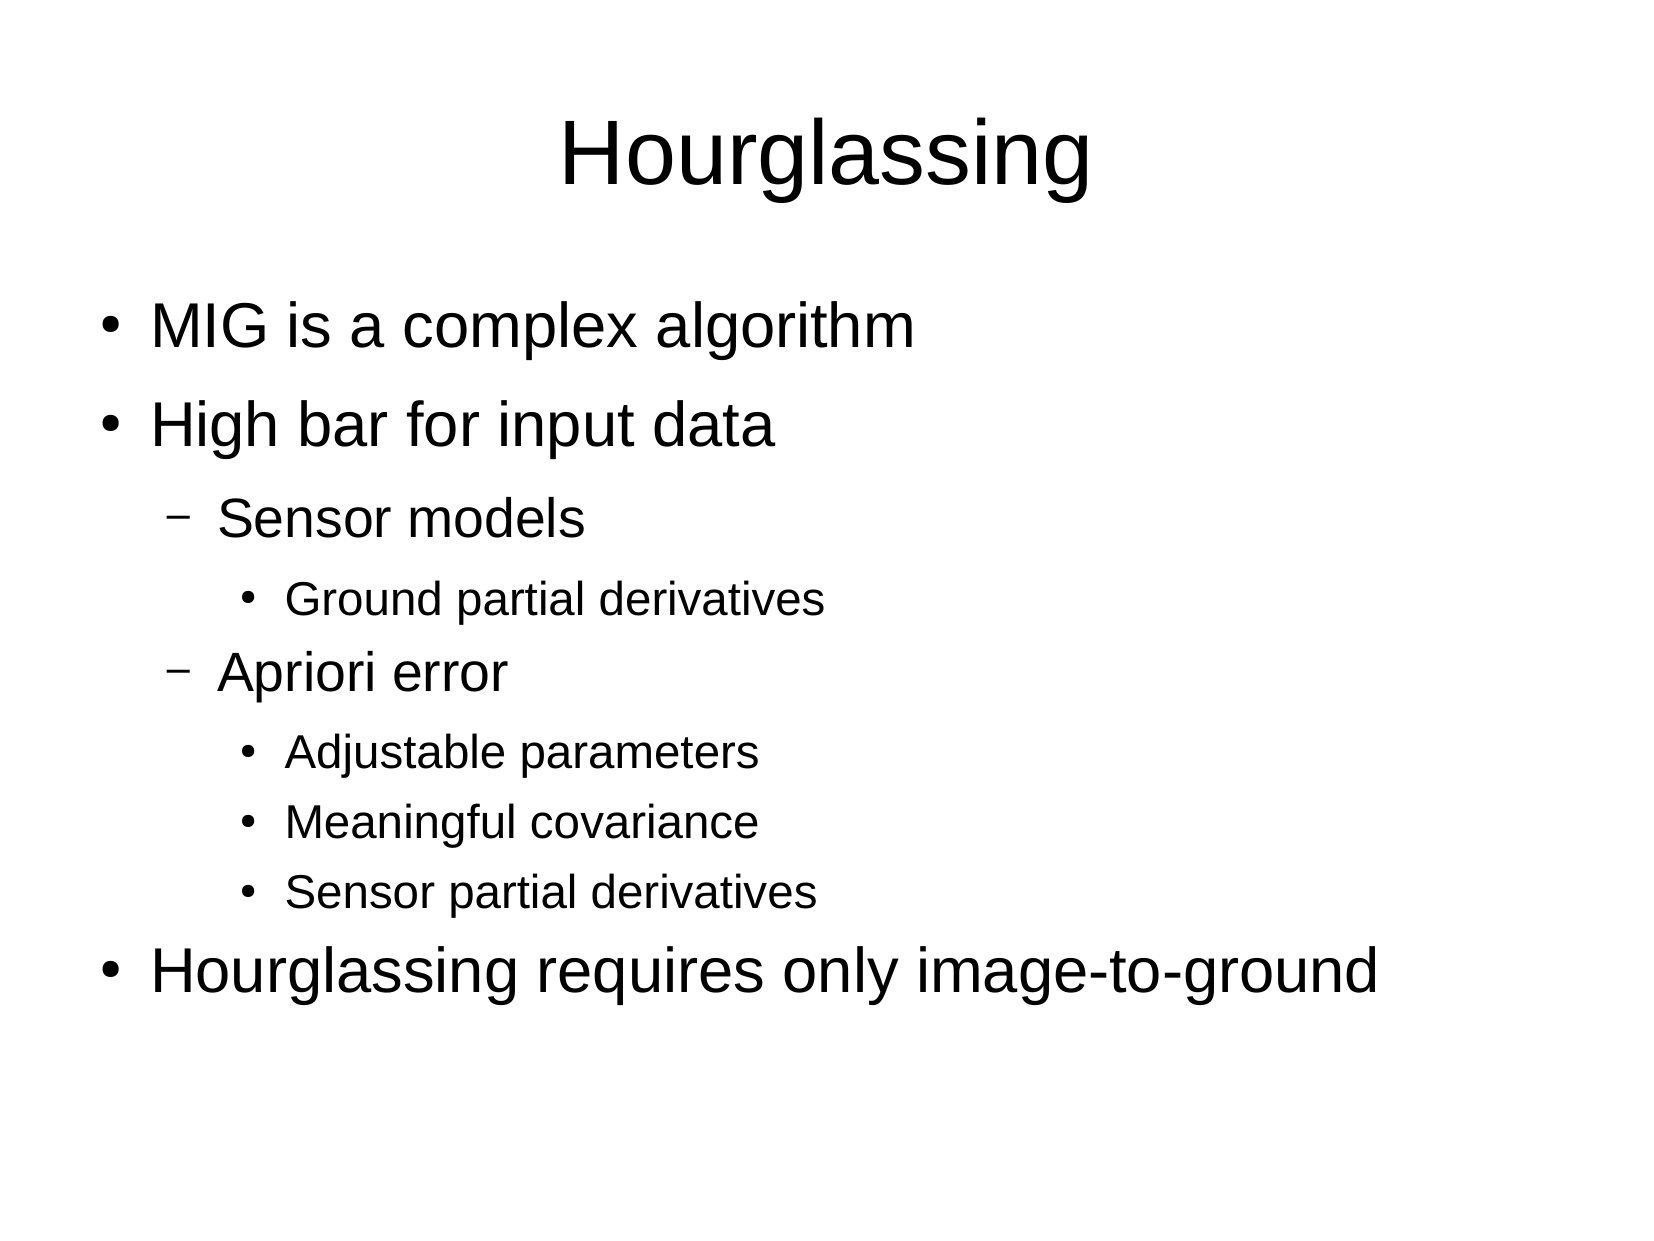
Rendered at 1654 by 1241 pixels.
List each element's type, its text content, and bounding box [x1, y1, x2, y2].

title Hourglassing [82, 49, 1571, 257]
list MIG is a complex algorithm High bar for input data Sensor models Ground partial derivatives Apriori error Adjustable parameters Meaningful covariance Sensor partial derivatives Hourglassing requires only image-to-ground [82, 290, 1571, 1010]
